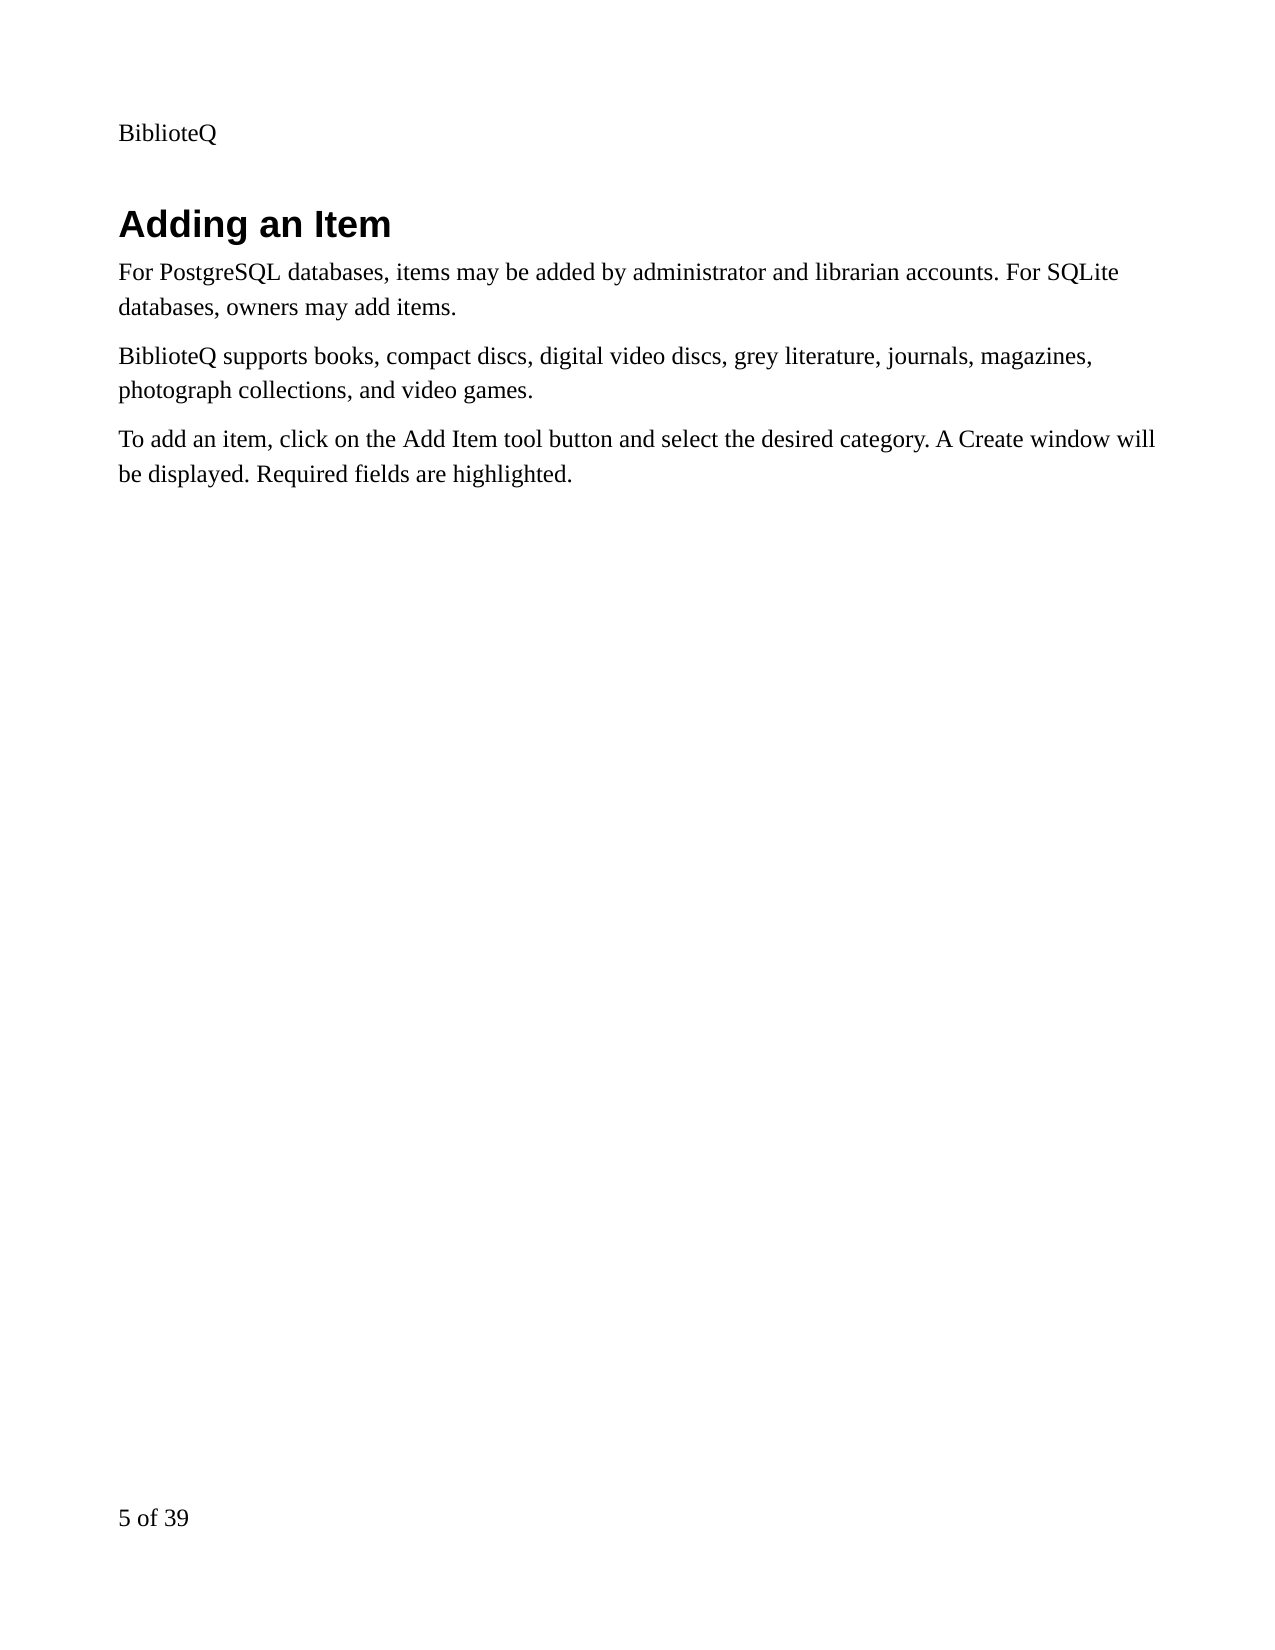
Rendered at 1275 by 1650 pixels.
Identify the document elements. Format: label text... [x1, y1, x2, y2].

subtitle Adding an Item [118, 201, 1157, 245]
text For PostgreSQL databases, items may be added by administrator and librarian accounts. For SQLite databases, owners may add items. [118, 257, 1157, 321]
text To add an item, click on the Add Item tool button and select the desired category. A Create window will be displayed. Required fields are highlighted. [118, 424, 1157, 488]
text BiblioteQ supports books, compact discs, digital video discs, grey literature, journals, magazines, photograph collections, and video games. [118, 341, 1157, 404]
